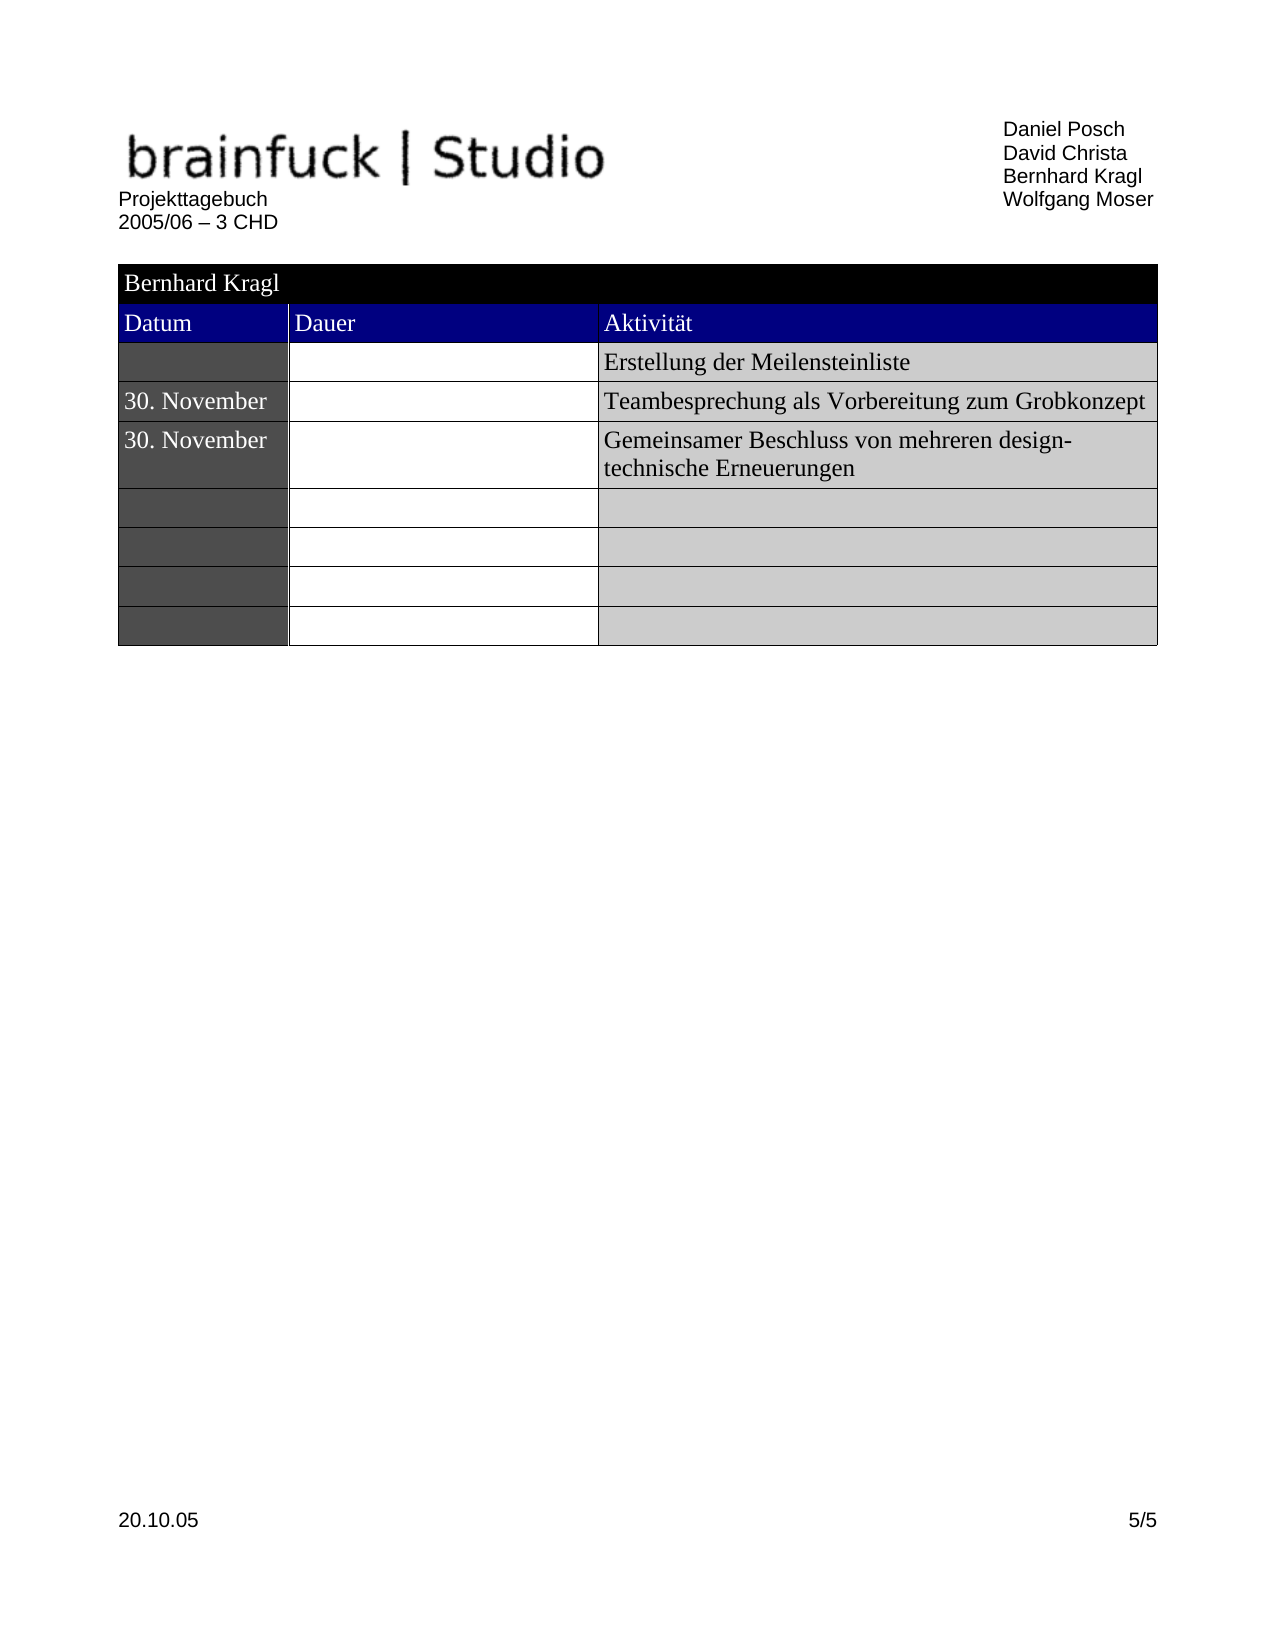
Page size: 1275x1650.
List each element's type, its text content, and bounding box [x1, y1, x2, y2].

picture [118, 118, 609, 187]
table_cell Aktivität [599, 304, 1157, 342]
table_cell [599, 528, 1157, 566]
table_cell [290, 528, 598, 566]
table_header Bernhard Kragl [119, 265, 1157, 303]
table_cell [290, 343, 598, 381]
table_cell [119, 567, 288, 606]
table_cell [119, 528, 288, 566]
table_cell Datum [119, 304, 288, 342]
table_cell [119, 607, 288, 645]
table_cell Dauer [290, 304, 598, 342]
table_cell 30. November [119, 382, 288, 421]
table_cell [599, 567, 1157, 606]
table_cell Gemeinsamer Beschluss von mehreren design-technische Erneuerungen [599, 422, 1157, 488]
table_cell [119, 489, 288, 527]
table_cell 30. November [119, 422, 288, 488]
table_cell [599, 489, 1157, 527]
table_cell [290, 489, 598, 527]
table_cell [119, 343, 288, 381]
table_cell [290, 607, 598, 645]
table_cell [290, 567, 598, 606]
table_cell Erstellung der Meilensteinliste [599, 343, 1157, 381]
table_cell [290, 382, 598, 421]
table_cell Teambesprechung als Vorbereitung zum Grobkonzept [599, 382, 1157, 421]
table_cell [599, 607, 1157, 645]
table_cell [290, 422, 598, 488]
